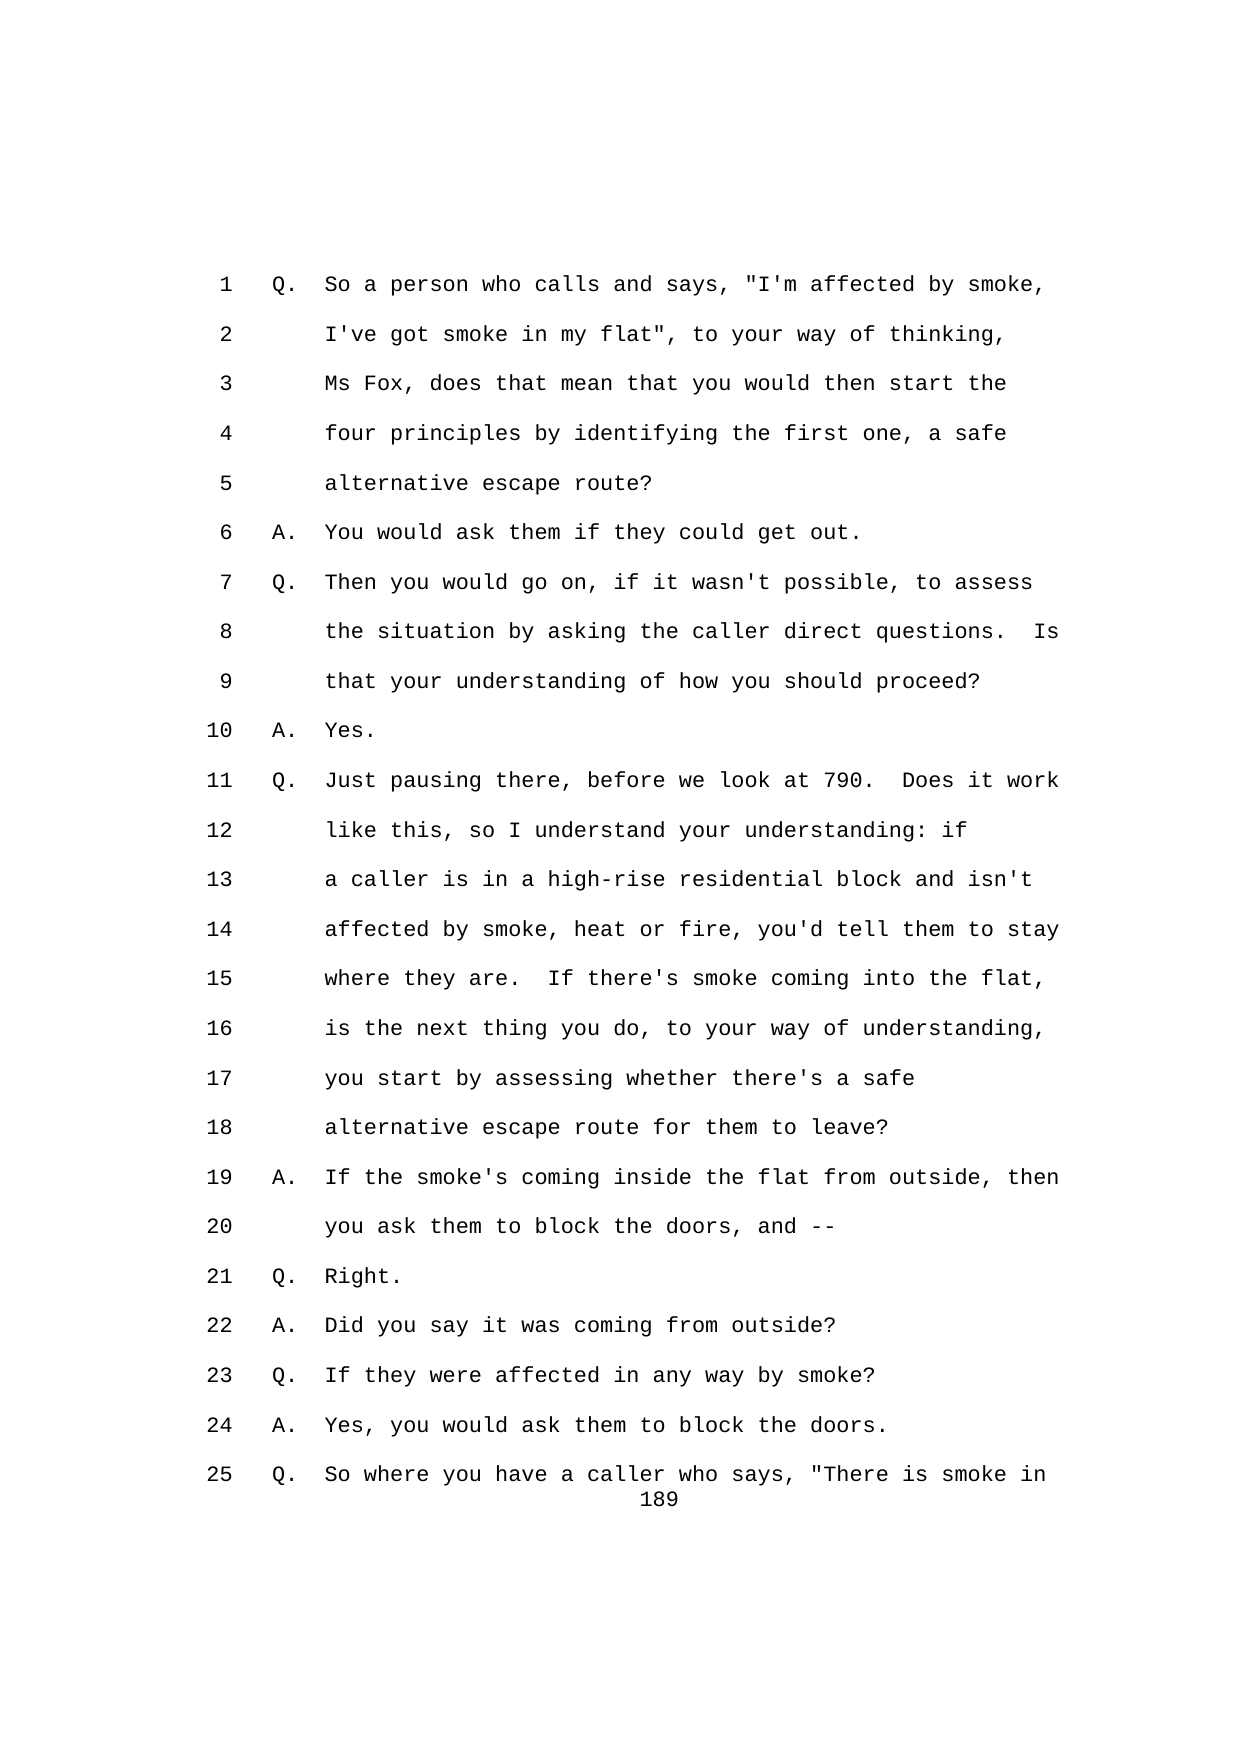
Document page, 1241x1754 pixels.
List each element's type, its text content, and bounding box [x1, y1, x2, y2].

text 13 a caller is in a high-rise residential block and isn't [75, 868, 1165, 893]
text 16 is the next thing you do, to your way of understanding, [75, 1017, 1165, 1042]
text 15 where they are. If there's smoke coming into the flat, [75, 967, 1165, 992]
text 4 four principles by identifying the first one, a safe [75, 422, 1165, 447]
text 2 I've got smoke in my flat", to your way of thinking, [75, 323, 1165, 348]
text 18 alternative escape route for them to leave? [75, 1116, 1165, 1141]
text 6 A. You would ask them if they could get out. [75, 521, 1165, 546]
text 17 you start by assessing whether there's a safe [75, 1067, 1165, 1091]
text 5 alternative escape route? [75, 472, 1165, 496]
text 10 A. Yes. [75, 719, 1165, 744]
text 20 you ask them to block the doors, and -- [75, 1215, 1165, 1240]
text 3 Ms Fox, does that mean that you would then start the [75, 372, 1165, 397]
text 14 affected by smoke, heat or fire, you'd tell them to stay [75, 918, 1165, 943]
text 9 that your understanding of how you should proceed? [75, 670, 1165, 695]
text 189 [75, 1488, 1165, 1513]
text 21 Q. Right. [75, 1265, 1165, 1290]
text 19 A. If the smoke's coming inside the flat from outside, then [75, 1166, 1165, 1191]
text 8 the situation by asking the caller direct questions. Is [75, 620, 1165, 645]
text 12 like this, so I understand your understanding: if [75, 819, 1165, 843]
text 24 A. Yes, you would ask them to block the doors. [75, 1414, 1165, 1438]
text 22 A. Did you say it was coming from outside? [75, 1314, 1165, 1339]
text 7 Q. Then you would go on, if it wasn't possible, to assess [75, 571, 1165, 596]
text 23 Q. If they were affected in any way by smoke? [75, 1364, 1165, 1389]
text 1 Q. So a person who calls and says, "I'm affected by smoke, [75, 273, 1165, 298]
text 25 Q. So where you have a caller who says, "There is smoke in [75, 1463, 1165, 1488]
text 11 Q. Just pausing there, before we look at 790. Does it work [75, 769, 1165, 794]
